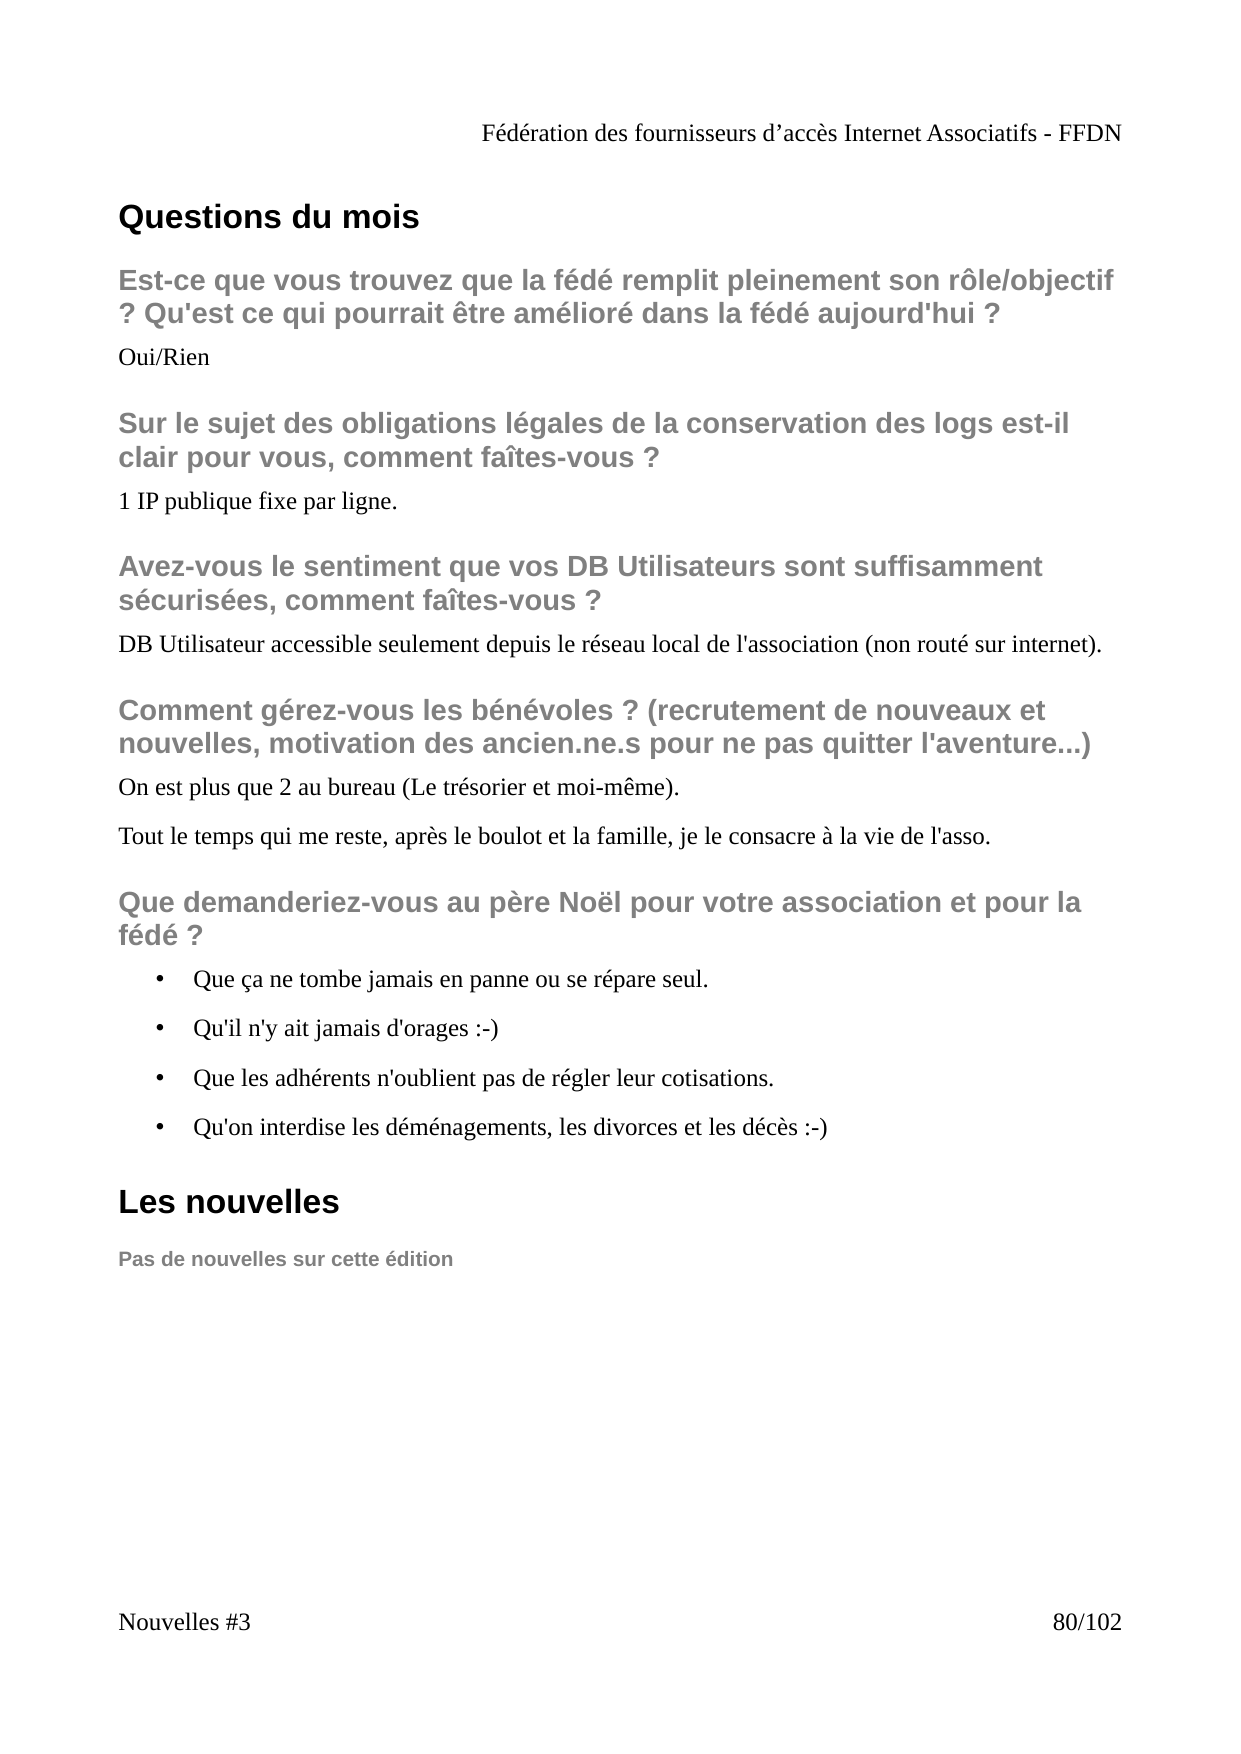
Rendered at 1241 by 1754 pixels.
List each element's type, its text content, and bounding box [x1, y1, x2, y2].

subtitle Pas de nouvelles sur cette édition [118, 1247, 1122, 1271]
list Que les adhérents n'oublient pas de régler leur cotisations. [156, 1063, 1122, 1091]
list Qu'il n'y ait jamais d'orages :-) [156, 1013, 1122, 1042]
subtitle Comment gérez-vous les bénévoles ? (recrutement de nouveaux et nouvelles, motivation des ancien.ne.s pour ne pas quitter l'aventure...) [118, 693, 1122, 760]
list Qu'on interdise les déménagements, les divorces et les décès :-) [156, 1112, 1122, 1140]
subtitle Sur le sujet des obligations légales de la conservation des logs est-il clair pour vous, comment faîtes-vous ? [118, 406, 1122, 473]
subtitle Que demanderiez-vous au père Noël pour votre association et pour la fédé ? [118, 885, 1122, 952]
text Tout le temps qui me reste, après le boulot et la famille, je le consacre à la vie de l'asso. [118, 821, 1122, 850]
text On est plus que 2 au bureau (Le trésorier et moi-même). [118, 772, 1122, 801]
subtitle Avez-vous le sentiment que vos DB Utilisateurs sont suffisamment sécurisées, comment faîtes-vous ? [118, 549, 1122, 616]
text DB Utilisateur accessible seulement depuis le réseau local de l'association (non routé sur internet). [118, 629, 1122, 658]
subtitle Questions du mois [118, 197, 1122, 236]
list Que ça ne tombe jamais en panne ou se répare seul. [156, 964, 1122, 993]
text Oui/Rien [118, 342, 1122, 371]
subtitle Est-ce que vous trouvez que la fédé remplit pleinement son rôle/objectif ? Qu'est ce qui pourrait être amélioré dans la fédé aujourd'hui ? [118, 263, 1122, 330]
subtitle Les nouvelles [118, 1182, 1122, 1220]
text 1 IP publique fixe par ligne. [118, 486, 1122, 514]
